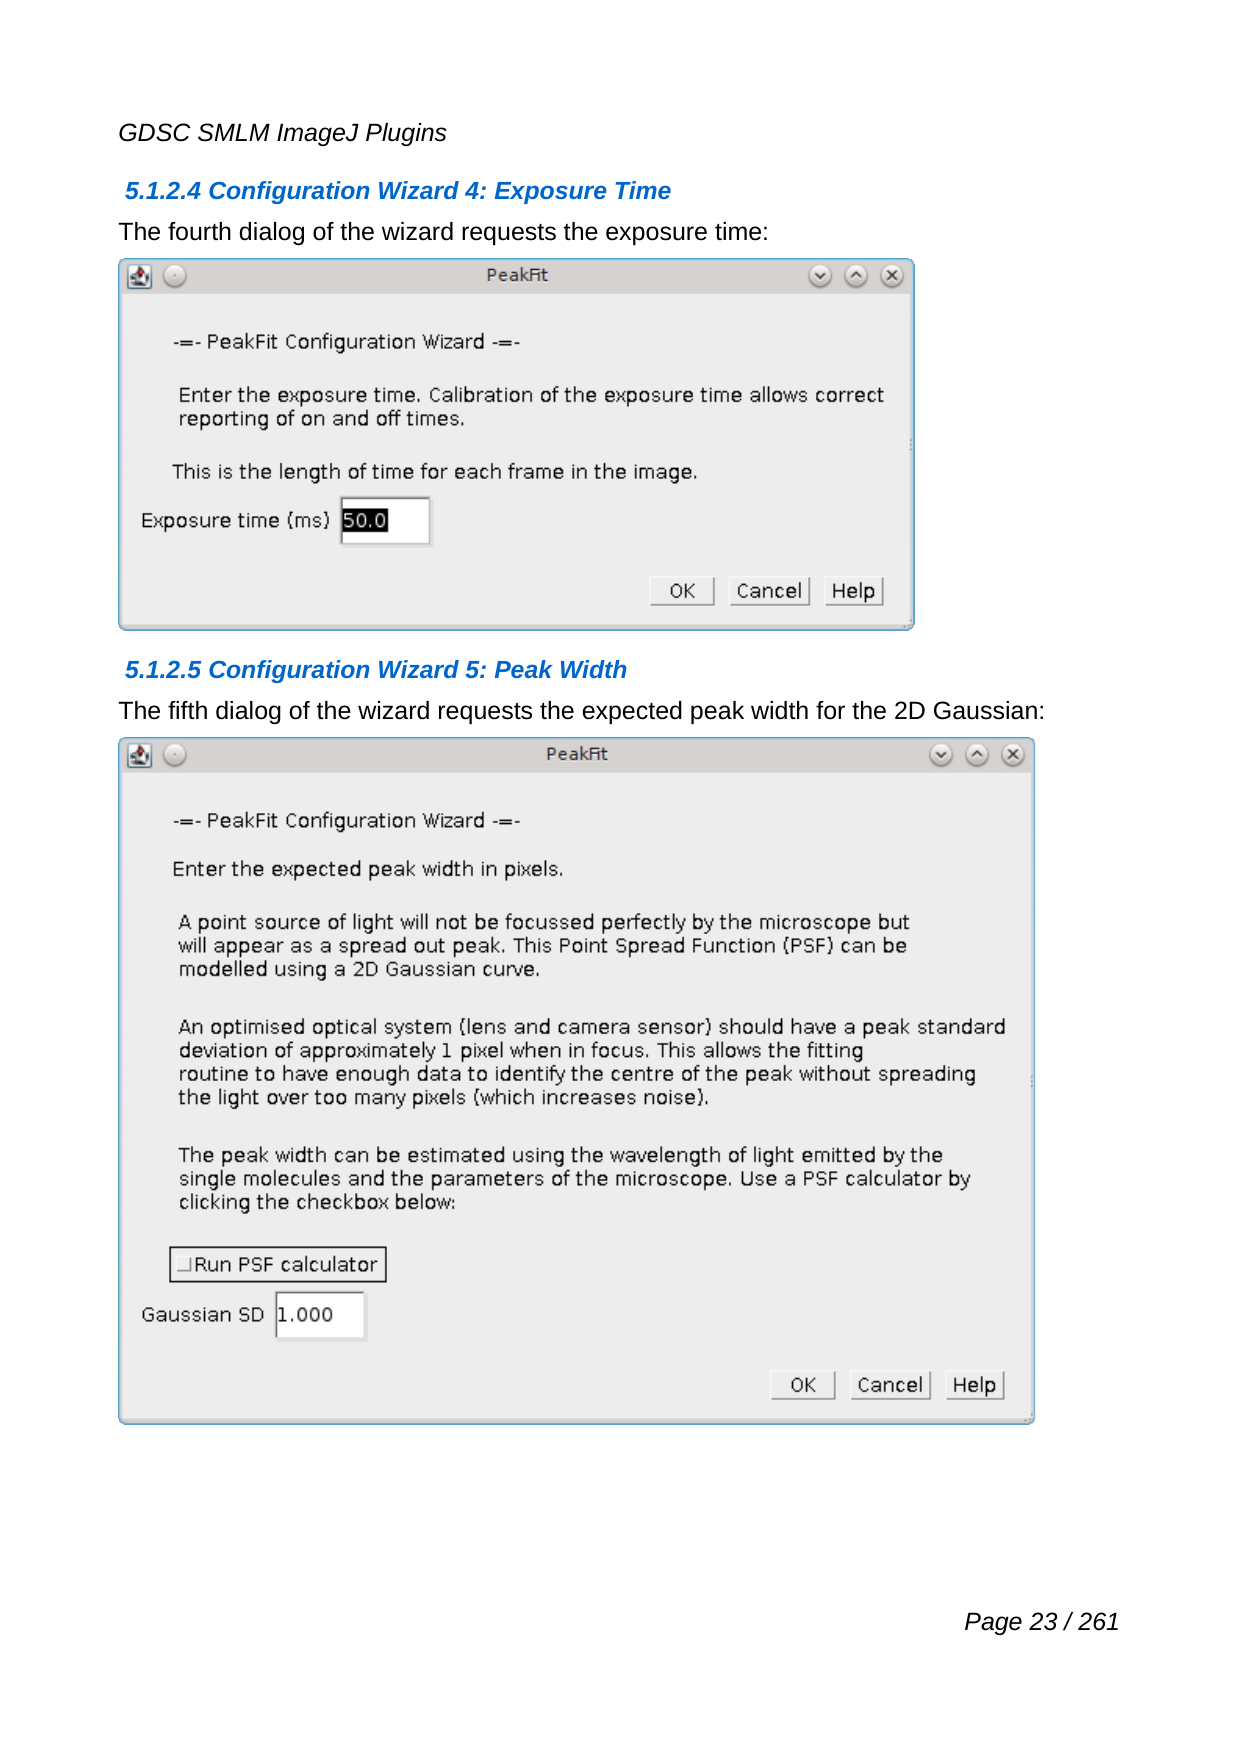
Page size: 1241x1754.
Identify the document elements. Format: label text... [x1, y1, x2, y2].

text The fourth dialog of the wizard requests the exposure time: [118, 217, 1122, 246]
subtitle Configuration Wizard 5: Peak Width [118, 655, 1122, 684]
text The fifth dialog of the wizard requests the expected peak width for the 2D Gaussian: [118, 696, 1122, 725]
picture [118, 258, 915, 631]
picture [118, 737, 1036, 1425]
subtitle Configuration Wizard 4: Exposure Time [118, 176, 1122, 205]
